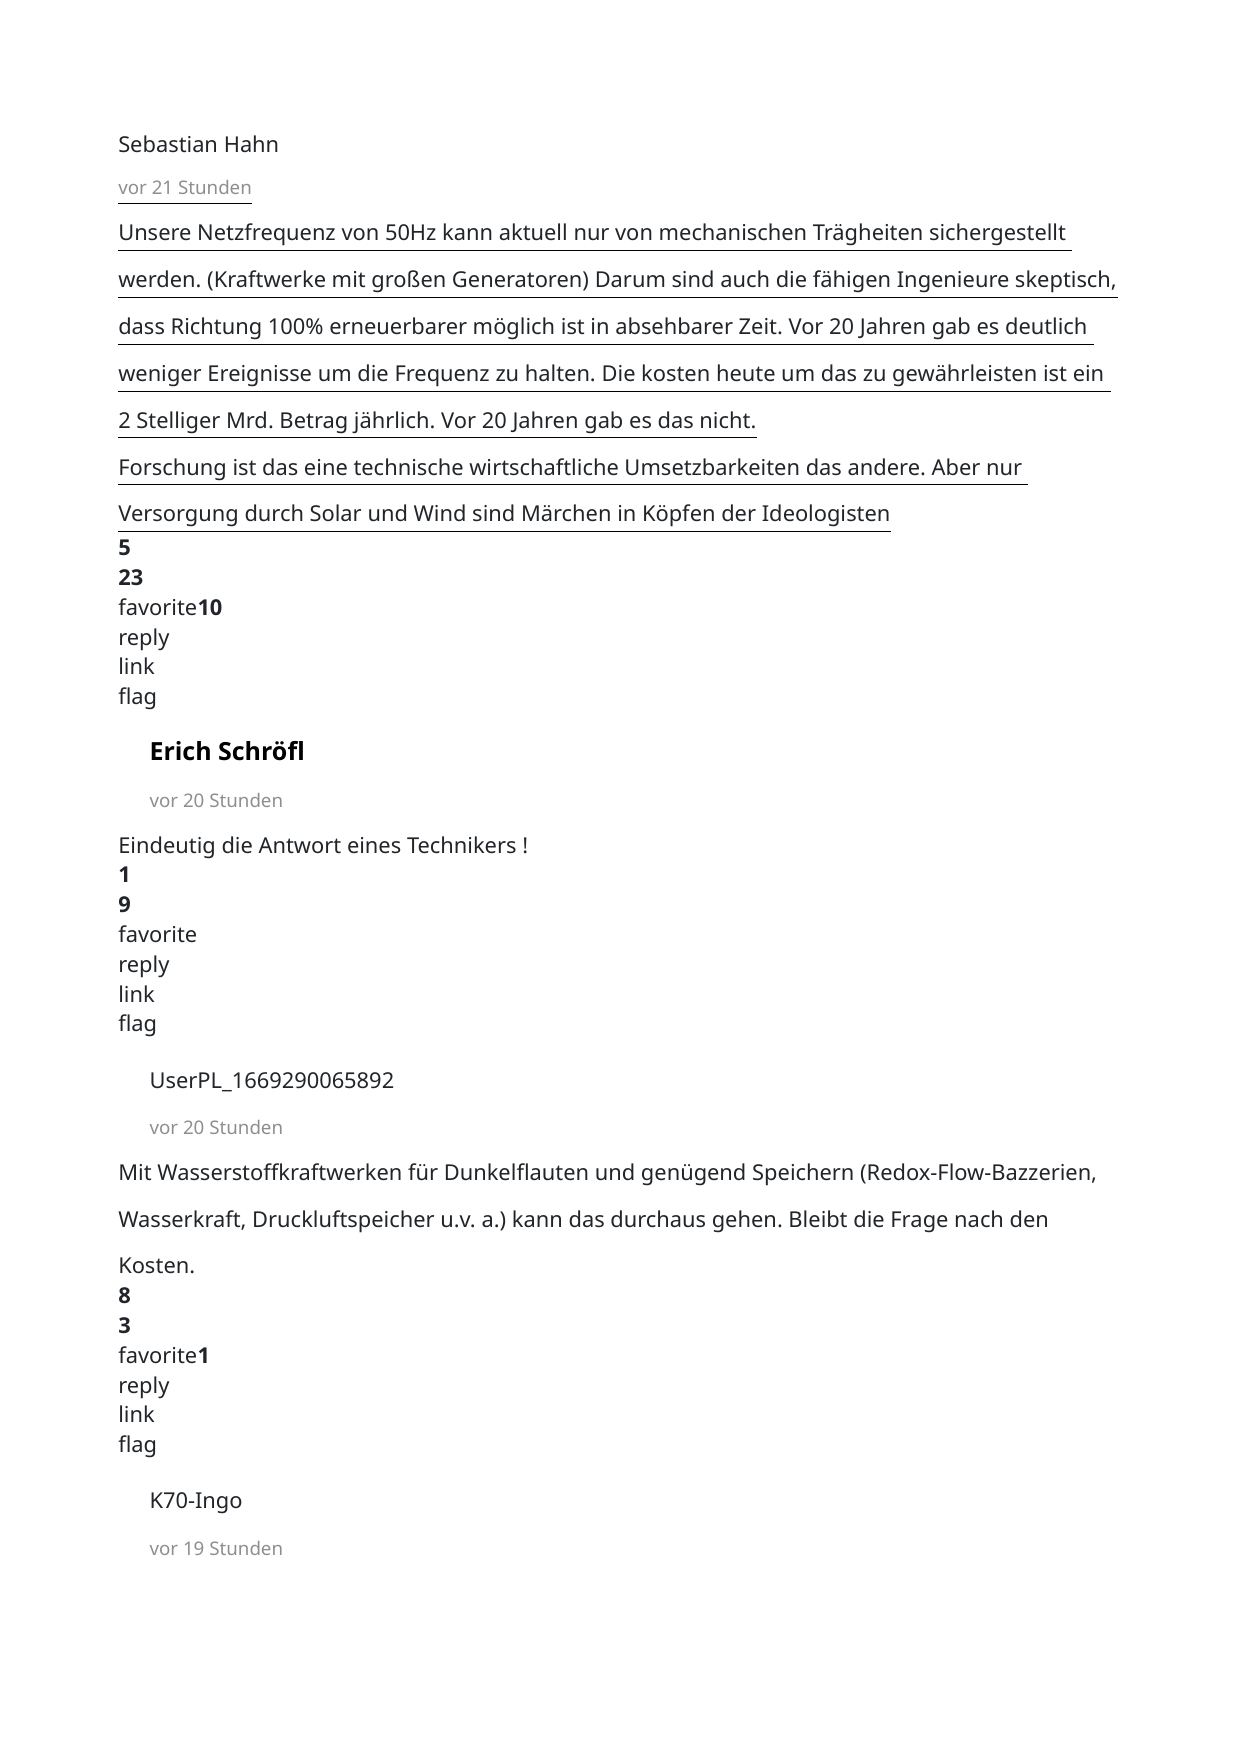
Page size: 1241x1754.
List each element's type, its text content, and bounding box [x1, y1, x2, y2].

text flag [118, 681, 1122, 711]
text Sebastian Hahn [118, 118, 1114, 159]
text K70-Ingo [149, 1475, 1114, 1515]
text link [118, 1399, 1122, 1429]
text vor 21 Stunden [118, 174, 1122, 204]
text favorite10 [118, 592, 1122, 622]
text 1 [118, 859, 1122, 889]
text 3 [118, 1310, 1122, 1340]
text vor 19 Stunden [149, 1531, 1122, 1561]
text favorite1 [118, 1340, 1122, 1370]
text 5 [118, 532, 1122, 562]
text vor 20 Stunden [149, 783, 1122, 812]
text reply [118, 1370, 1122, 1399]
text 23 [118, 562, 1122, 592]
text link [118, 978, 1122, 1008]
text UserPL_1669290065892 [149, 1054, 1114, 1094]
text favorite [118, 919, 1122, 949]
text Unsere Netzfrequenz von 50Hz kann aktuell nur von mechanischen Trägheiten sichergestellt werden. (Kraftwerke mit großen Generatoren) Darum sind auch die fähigen Ingenieure skeptisch, dass Richtung 100% erneuerbarer möglich ist in absehbarer Zeit. Vor 20 Jahren gab es deutlich weniger Ereignisse um die Frequenz zu halten. Die kosten heute um das zu gewährleisten ist ein 2 Stelliger Mrd. Betrag jährlich. Vor 20 Jahren gab es das nicht. Forschung ist das eine technische wirtschaftliche Umsetzbarkeiten das andere. Aber nur Versorgung durch Solar und Wind sind Märchen in Köpfen der Ideologisten [118, 204, 1122, 532]
text reply [118, 949, 1122, 978]
text flag [118, 1008, 1122, 1038]
text Mit Wasserstoffkraftwerken für Dunkelflauten und genügend Speichern (Redox-Flow-Bazzerien, Wasserkraft, Druckluftspeicher u.v. a.) kann das durchaus gehen. Bleibt die Frage nach den Kosten. [118, 1140, 1122, 1280]
text reply [118, 622, 1122, 651]
text link [118, 651, 1122, 681]
text 9 [118, 889, 1122, 919]
text 8 [118, 1280, 1122, 1310]
text Eindeutig die Antwort eines Technikers ! [118, 812, 1122, 859]
text Erich Schröfl [149, 727, 1114, 767]
text vor 20 Stunden [149, 1110, 1122, 1140]
text flag [118, 1429, 1122, 1459]
